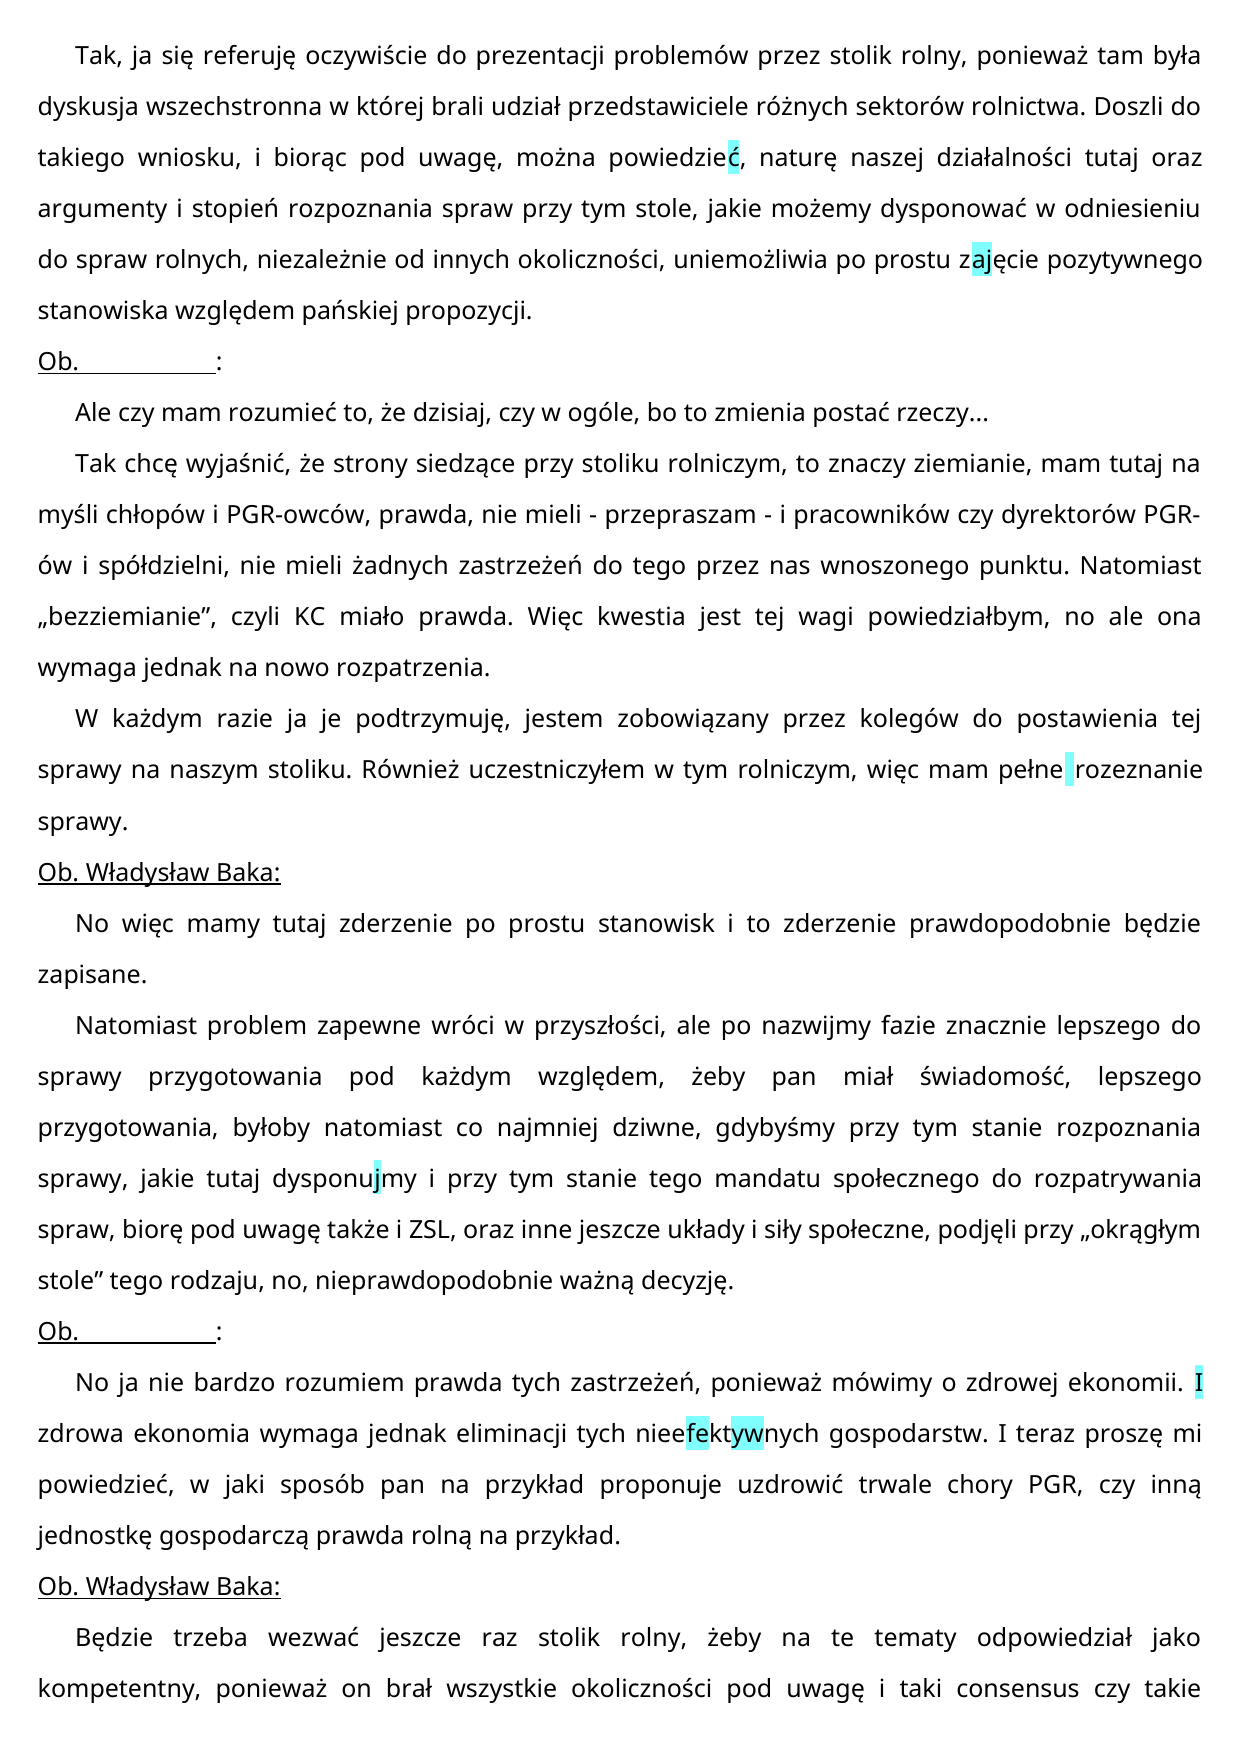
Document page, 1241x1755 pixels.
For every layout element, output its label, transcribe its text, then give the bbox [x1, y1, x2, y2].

text Tak, ja się referuję oczywiście do prezentacji problemów przez stolik rolny, ponieważ tam była dyskusja wszechstronna w której brali udział przedstawiciele różnych sektorów rolnictwa. Doszli do takiego wniosku, i biorąc pod uwagę, można powiedzieć, naturę naszej działalności tutaj oraz argumenty i stopień rozpoznania spraw przy tym stole, jakie możemy dysponować w odniesieniu do spraw rolnych, niezależnie od innych okoliczności, uniemożliwia po prostu zajęcie pozytywnego stanowiska względem pańskiej propozycji. [37, 37, 1203, 327]
text Ob. : [37, 344, 1203, 378]
text Natomiast problem zapewne wróci w przyszłości, ale po nazwijmy fazie znacznie lepszego do sprawy przygotowania pod każdym względem, żeby pan miał świadomość, lepszego przygotowania, byłoby natomiast co najmniej dziwne, gdybyśmy przy tym stanie rozpoznania sprawy, jakie tutaj dysponujmy i przy tym stanie tego mandatu społecznego do rozpatrywania spraw, biorę pod uwagę także i ZSL, oraz inne jeszcze układy i siły społeczne, podjęli przy „okrągłym stole” tego rodzaju, no, nieprawdopodobnie ważną decyzję. [37, 1007, 1203, 1297]
text Będzie trzeba wezwać jeszcze raz stolik rolny, żeby na te tematy odpowiedział jako kompetentny, ponieważ on brał wszystkie okoliczności pod uwagę i taki consensus czy takie [37, 1620, 1203, 1705]
text Ob. Władysław Baka: [37, 854, 1203, 888]
text No więc mamy tutaj zderzenie po prostu stanowisk i to zderzenie prawdopodobnie będzie zapisane. [37, 905, 1203, 990]
text Ob. Władysław Baka: [37, 1569, 1203, 1603]
text W każdym razie ja je podtrzymuję, jestem zobowiązany przez kolegów do postawienia tej sprawy na naszym stoliku. Również uczestniczyłem w tym rolniczym, więc mam pełne rozeznanie sprawy. [37, 701, 1203, 837]
text Ob. : [37, 1313, 1203, 1348]
text Ale czy mam rozumieć to, że dzisiaj, czy w ogóle, bo to zmienia postać rzeczy... [37, 395, 1203, 429]
text Tak chcę wyjaśnić, że strony siedzące przy stoliku rolniczym, to znaczy ziemianie, mam tutaj na myśli chłopów i PGR-owców, prawda, nie mieli - przepraszam - i pracowników czy dyrektorów PGR-ów i spółdzielni, nie mieli żadnych zastrzeżeń do tego przez nas wnoszonego punktu. Natomiast „bezziemianie”, czyli KC miało prawda. Więc kwestia jest tej wagi powiedziałbym, no ale ona wymaga jednak na nowo rozpatrzenia. [37, 446, 1203, 684]
text No ja nie bardzo rozumiem prawda tych zastrzeżeń, ponieważ mówimy o zdrowej ekonomii. I zdrowa ekonomia wymaga jednak eliminacji tych nieefektywnych gospodarstw. I teraz proszę mi powiedzieć, w jaki sposób pan na przykład proponuje uzdrowić trwale chory PGR, czy inną jednostkę gospodarczą prawda rolną na przykład. [37, 1364, 1203, 1552]
